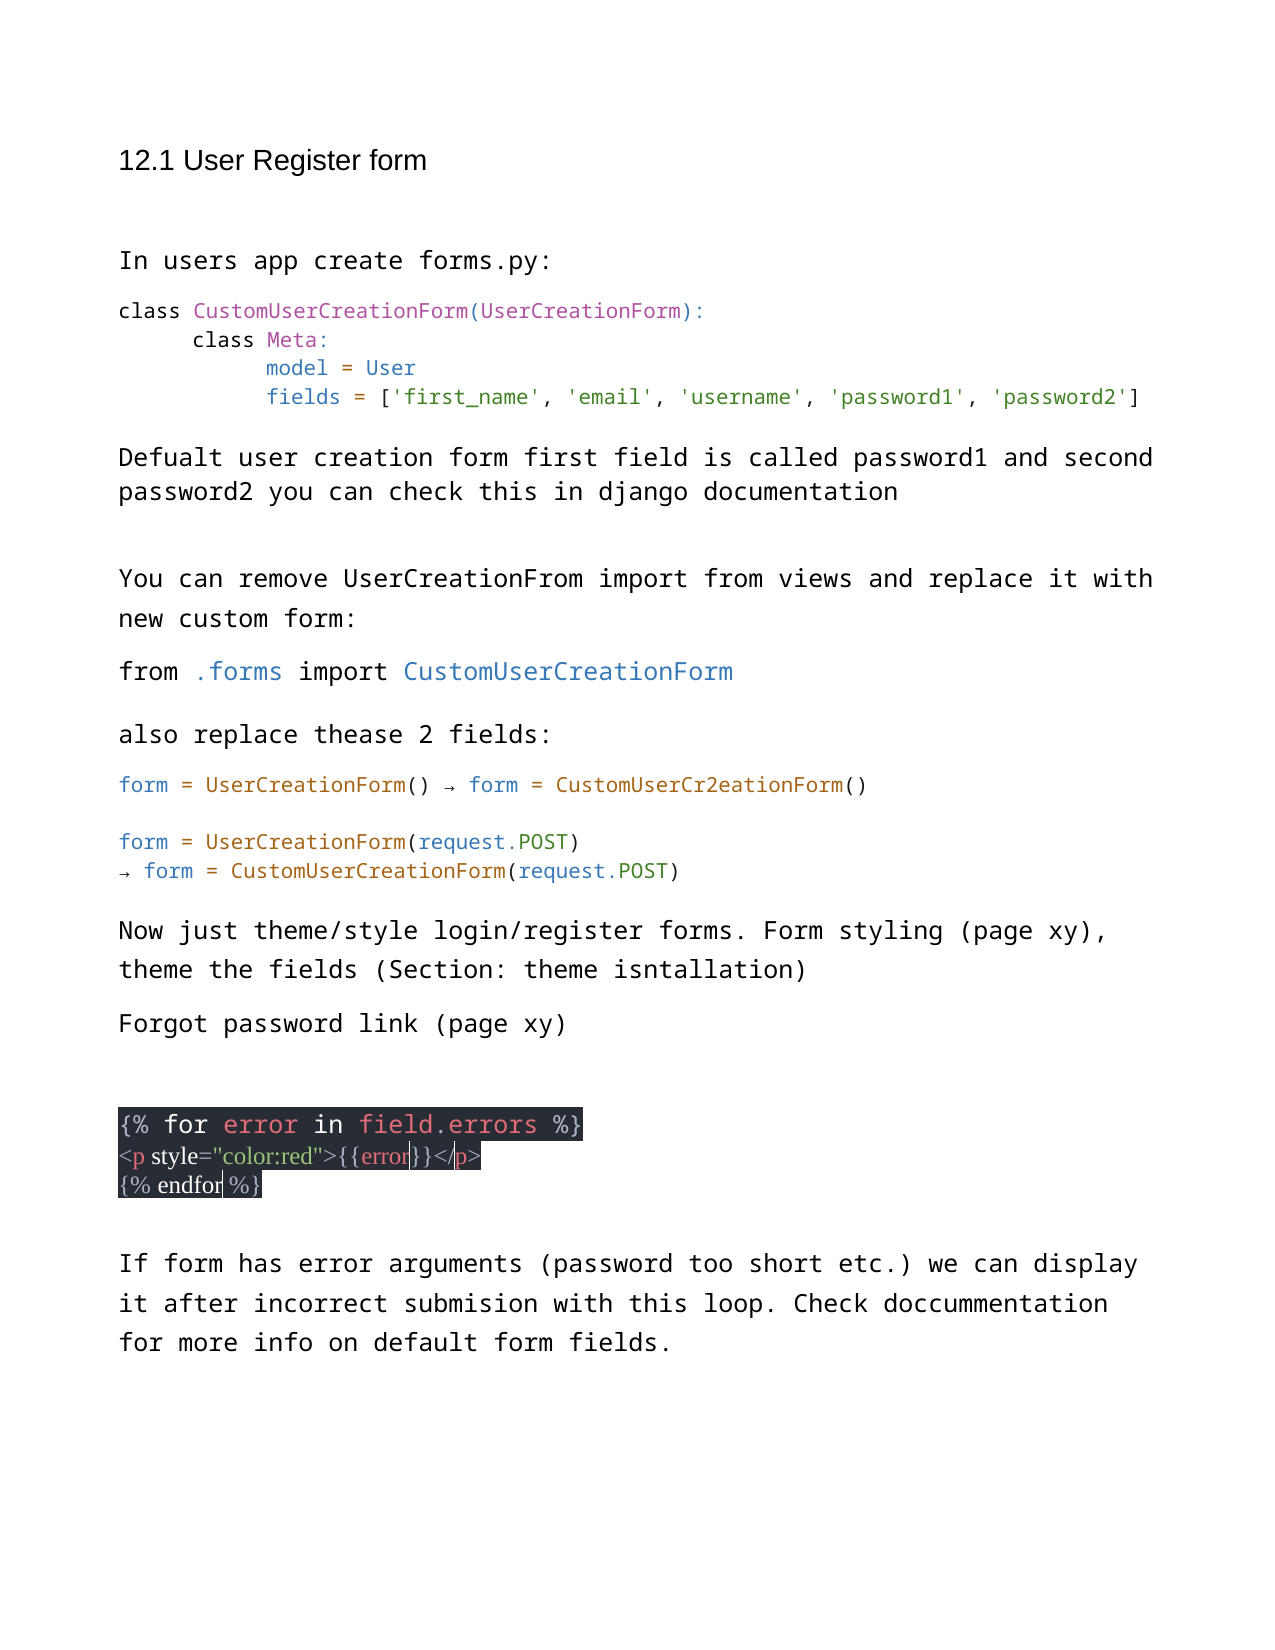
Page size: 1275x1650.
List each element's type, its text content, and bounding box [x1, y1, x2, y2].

text form = UserCreationForm(request.POST) [118, 827, 1157, 856]
text from .forms import CustomUserCreationForm [118, 654, 1157, 688]
subtitle 12.1 User Register form [118, 143, 1157, 177]
text {% endfor %} [118, 1170, 1157, 1198]
text You can remove UserCreationFrom import from views and replace it with new custom form: [118, 561, 1157, 634]
text Forgot password link (page xy) [118, 1006, 1157, 1040]
text Defualt user creation form first field is called password1 and second password2 you can check this in django documentation [118, 439, 1157, 507]
text form = UserCreationForm() → form = CustomUserCr2eationForm() [118, 771, 1157, 799]
text class Meta: [118, 325, 1157, 353]
text <p style="color:red">{{error}}</p> [118, 1141, 1157, 1170]
text {% for error in field.errors %} [118, 1107, 1157, 1141]
text fields = ['first_name', 'email', 'username', 'password1', 'password2'] [118, 382, 1157, 410]
text Now just theme/style login/register forms. Form styling (page xy), theme the fields (Section: theme isntallation) [118, 913, 1157, 986]
text class CustomUserCreationForm(UserCreationForm): [118, 297, 1157, 325]
text → form = CustomUserCreationForm(request.POST) [118, 856, 1157, 884]
text In users app create forms.py: [118, 243, 1157, 277]
text model = User [118, 353, 1157, 382]
text also replace thease 2 fields: [118, 717, 1157, 751]
text If form has error arguments (password too short etc.) we can display it after incorrect submision with this loop. Check doccummentation for more info on default form fields. [118, 1246, 1157, 1358]
